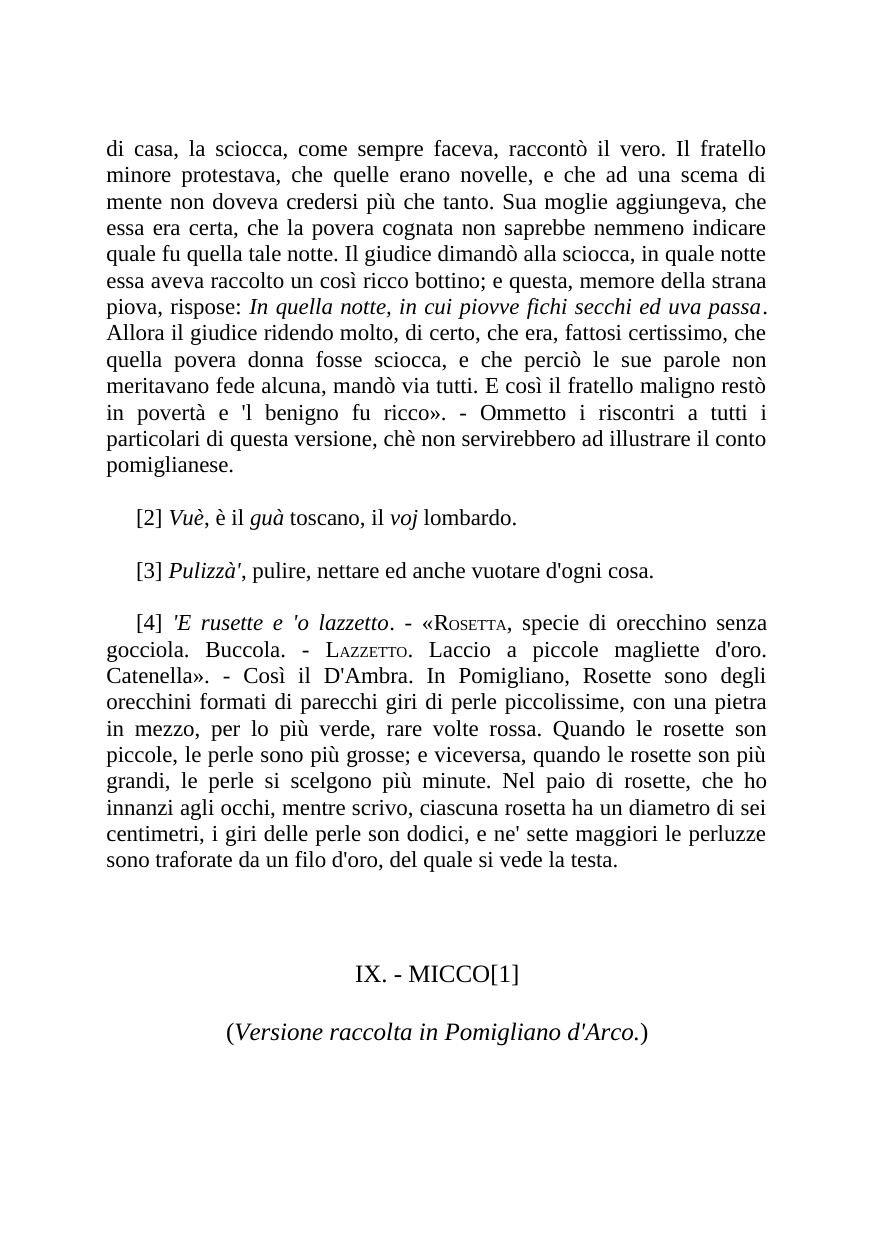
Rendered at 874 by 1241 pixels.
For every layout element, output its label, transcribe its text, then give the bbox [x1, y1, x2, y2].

text [4] 'E rusette e 'o lazzetto. - «Rosetta, specie di orecchino senza gocciola. Buccola. - Lazzetto. Laccio a piccole magliette d'oro. Catenella». - Così il D'Ambra. In Pomigliano, Rosette sono degli orecchini formati di parecchi giri di perle piccolissime, con una pietra in mezzo, per lo più verde, rare volte rossa. Quando le rosette son piccole, le perle sono più grosse; e viceversa, quando le rosette son più grandi, le perle si scelgono più minute. Nel paio di rosette, che ho innanzi agli occhi, mentre scrivo, ciascuna rosetta ha un diametro di sei centimetri, i giri delle perle son dodici, e ne' sette maggiori le perluzze sono traforate da un filo d'oro, del quale si vede la testa. [106, 609, 768, 873]
text (Versione raccolta in Pomigliano d'Arco.) [106, 1017, 768, 1045]
text [3] Pulizzà', pulire, nettare ed anche vuotare d'ogni cosa. [106, 557, 768, 583]
text IX. - MICCO[1] [106, 959, 768, 988]
text di casa, la sciocca, come sempre faceva, raccontò il vero. Il fratello minore protestava, che quelle erano novelle, e che ad una scema di mente non doveva credersi più che tanto. Sua moglie aggiungeva, che essa era certa, che la povera cognata non saprebbe nemmeno indicare quale fu quella tale notte. Il giudice dimandò alla sciocca, in quale notte essa aveva raccolto un così ricco bottino; e questa, memore della strana piova, rispose: In quella notte, in cui piovve fichi secchi ed uva passa. Allora il giudice ridendo molto, di certo, che era, fattosi certissimo, che quella povera donna fosse sciocca, e che perciò le sue parole non meritavano fede alcuna, mandò via tutti. E così il fratello maligno restò in povertà e 'l benigno fu ricco». - Ommetto i riscontri a tutti i particolari di questa versione, chè non servirebbero ad illustrare il conto pomiglianese. [106, 135, 768, 478]
text [2] Vuè, è il guà toscano, il voj lombardo. [106, 504, 768, 530]
